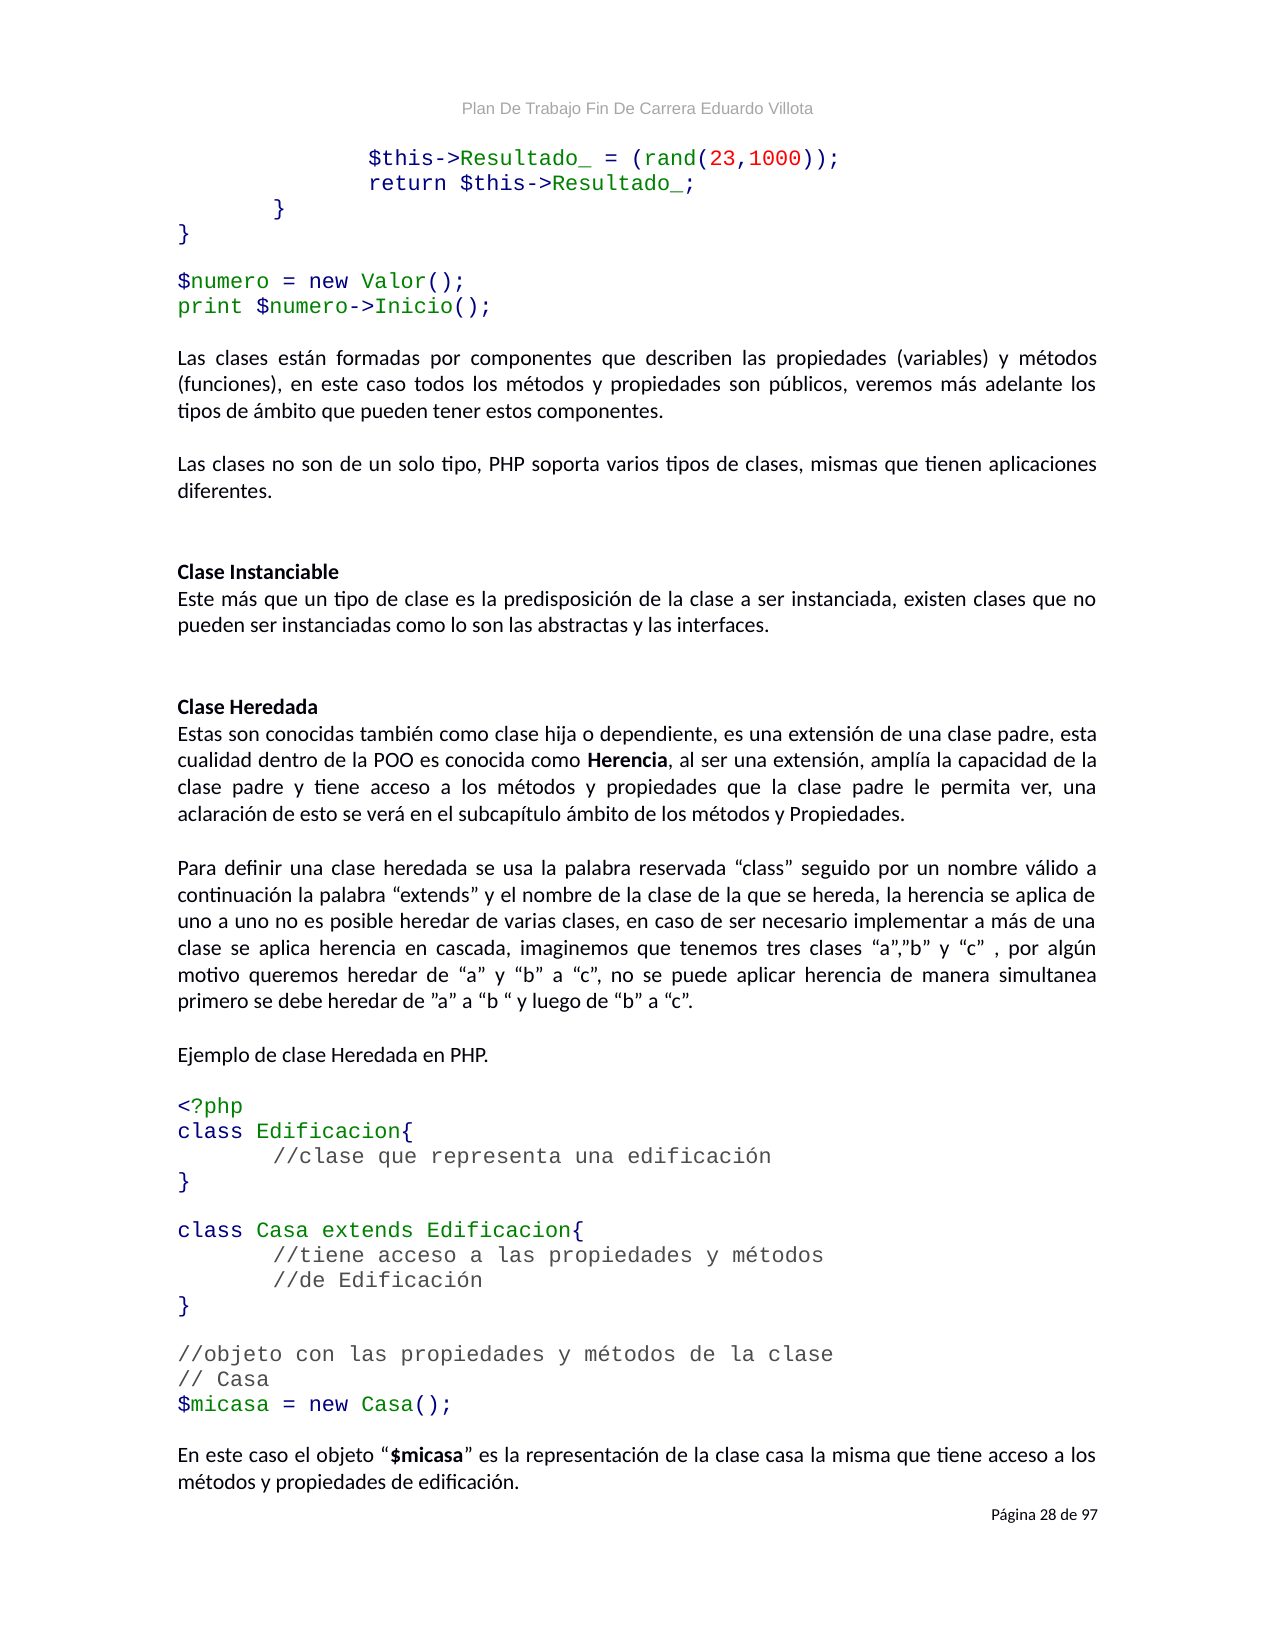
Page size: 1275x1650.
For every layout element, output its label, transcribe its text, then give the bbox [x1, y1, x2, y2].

text Las clases no son de un solo tipo, PHP soporta varios tipos de clases, mismas que tienen aplicaciones diferentes. [177, 450, 1098, 504]
text class Edificacion{ [177, 1121, 1098, 1145]
text Este más que un tipo de clase es la predisposición de la clase a ser instanciada, existen clases que no pueden ser instanciadas como lo son las abstractas y las interfaces. [177, 585, 1098, 638]
text Ejemplo de clase Heredada en PHP. [177, 1041, 1098, 1068]
text class Casa extends Edificacion{ [177, 1220, 1098, 1244]
text } [177, 1294, 1098, 1319]
text print $numero->Inicio(); [177, 295, 1098, 320]
text En este caso el objeto “$micasa” es la representación de la clase casa la misma que tiene acceso a los métodos y propiedades de edificación. [177, 1442, 1098, 1495]
text $micasa = new Casa(); [177, 1393, 1098, 1418]
text } [177, 1170, 1098, 1195]
text //tiene acceso a las propiedades y métodos [177, 1244, 1098, 1269]
text // Casa [177, 1368, 1098, 1393]
text //objeto con las propiedades y métodos de la clase [177, 1344, 1098, 1368]
text } [177, 222, 1098, 247]
text $this->Resultado_ = (rand(23,1000)); [177, 148, 1098, 172]
text Clase Heredada [177, 693, 1098, 720]
text return $this->Resultado_; [177, 172, 1098, 197]
text //de Edificación [177, 1269, 1098, 1294]
text //clase que representa una edificación [177, 1145, 1098, 1170]
text Estas son conocidas también como clase hija o dependiente, es una extensión de una clase padre, esta cualidad dentro de la POO es conocida como Herencia, al ser una extensión, amplía la capacidad de la clase padre y tiene acceso a los métodos y propiedades que la clase padre le permita ver, una aclaración de esto se verá en el subcapítulo ámbito de los métodos y Propiedades. [177, 720, 1098, 826]
text Para definir una clase heredada se usa la palabra reservada “class” seguido por un nombre válido a continuación la palabra “extends” y el nombre de la clase de la que se hereda, la herencia se aplica de uno a uno no es posible heredar de varias clases, en caso de ser necesario implementar a más de una clase se aplica herencia en cascada, imaginemos que tenemos tres clases “a”,”b” y “c” , por algún motivo queremos heredar de “a” y “b” a “c”, no se puede aplicar herencia de manera simultanea primero se debe heredar de ”a” a “b “ y luego de “b” a “c”. [177, 854, 1098, 1014]
text } [177, 197, 1098, 222]
text <?php [177, 1096, 1098, 1121]
text $numero = new Valor(); [177, 270, 1098, 295]
text Clase Instanciable [177, 558, 1098, 585]
text Las clases están formadas por componentes que describen las propiedades (variables) y métodos (funciones), en este caso todos los métodos y propiedades son públicos, veremos más adelante los tipos de ámbito que pueden tener estos componentes. [177, 344, 1098, 424]
